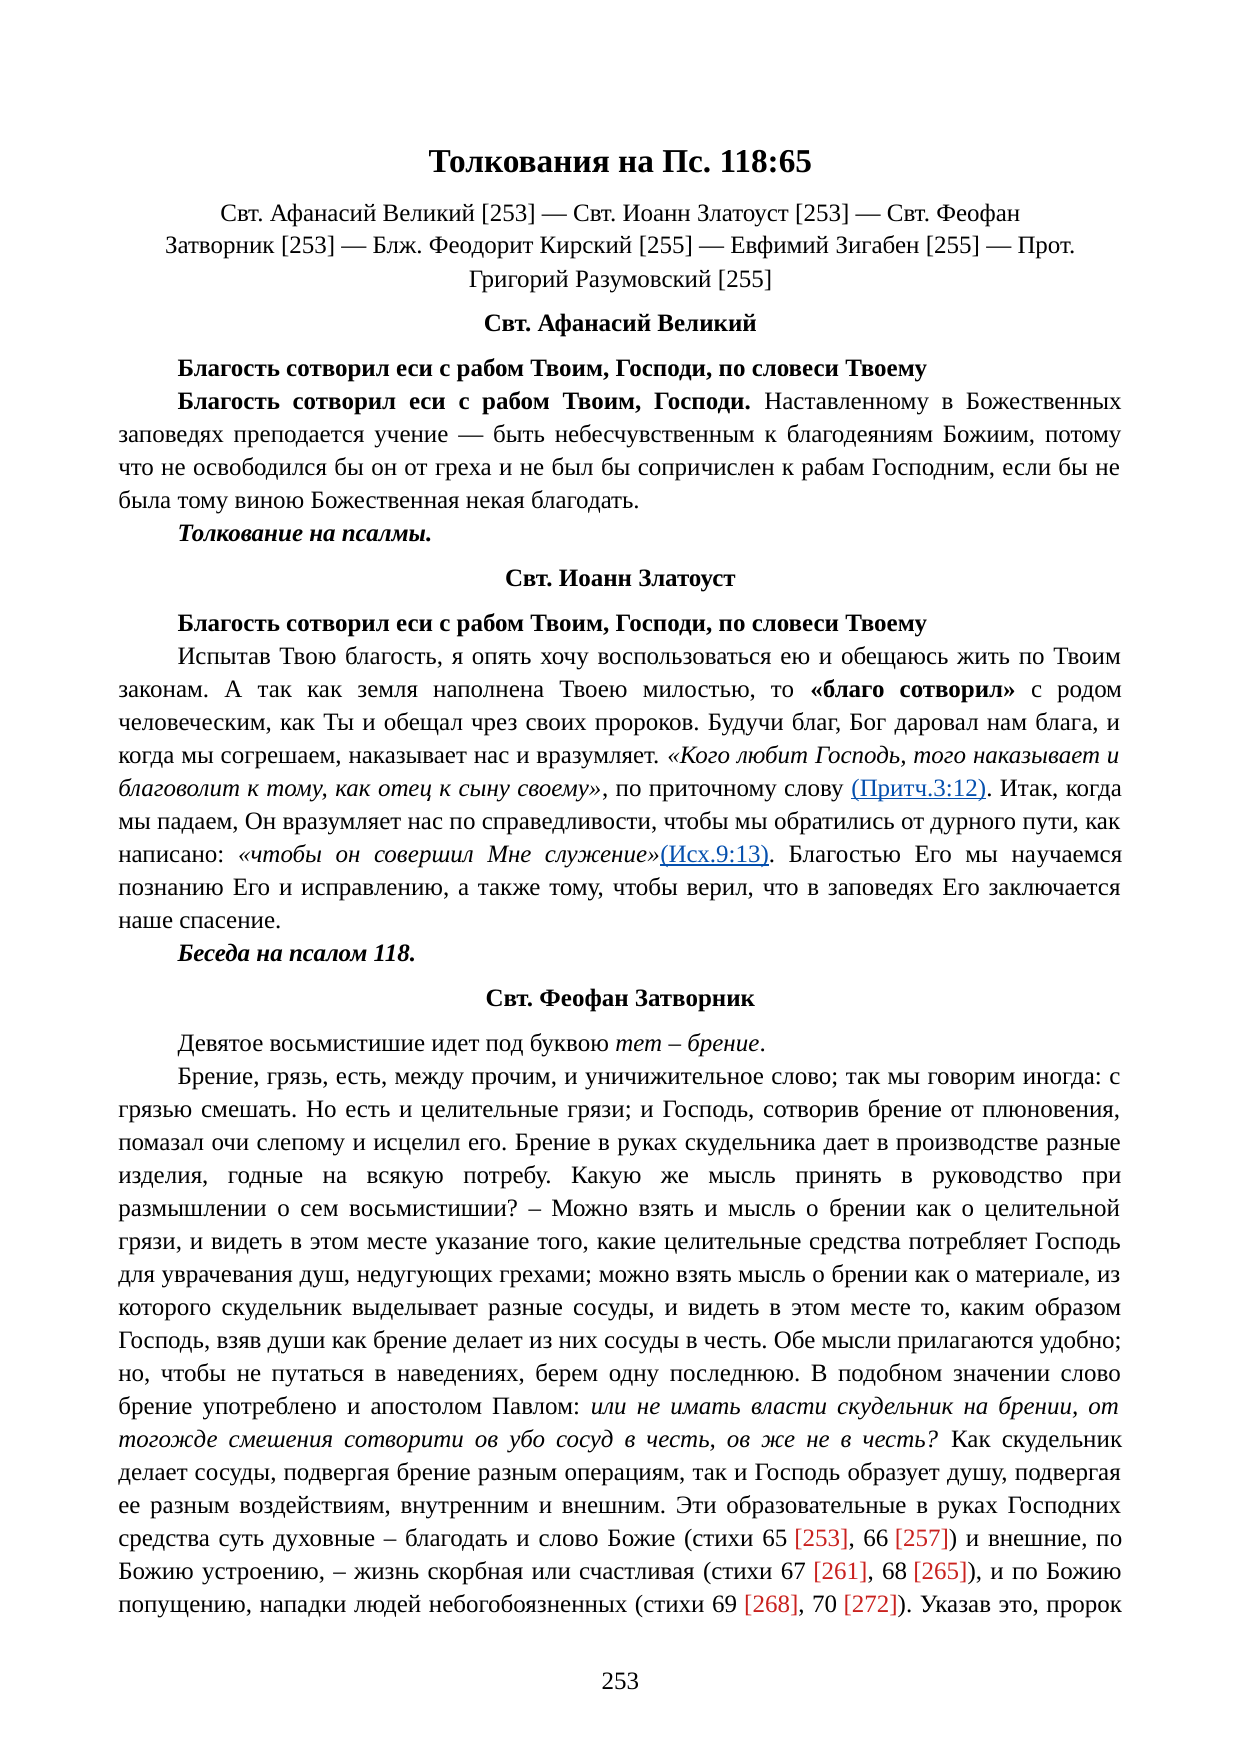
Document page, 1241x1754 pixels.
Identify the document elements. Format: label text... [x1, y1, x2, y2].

text Благость сотворил еси с рабом Твоим, Господи. Наставленному в Божественных заповедях преподается учение — быть небесчувственным к благодеяниям Божиим, потому что не освободился бы он от греха и не был бы сопричислен к рабам Господним, если бы не была тому виною Божественная некая благодать. [118, 386, 1122, 514]
subtitle Свт. Афанасий Великий [118, 308, 1122, 337]
text Благость сотворил еси с рабом Твоим, Господи, по словеси Твоему [118, 353, 1122, 382]
text Толкование на псалмы. [118, 518, 1122, 547]
text Девятое восьмистишие идет под буквою тет – брение. [118, 1028, 1122, 1056]
text Свт. Афанасий Великий [253] — Свт. Иоанн Златоуст [253] — Свт. Феофан Затворник [253] — Блж. Феодорит Кирский [255] — Евфимий Зигабен [255] — Прот. Григорий Разумовский [255] [118, 198, 1122, 292]
text Брение, грязь, есть, между прочим, и уничижительное слово; так мы говорим иногда: с грязью смешать. Но есть и целительные грязи; и Господь, сотворив брение от плюновения, помазал очи слепому и исцелил его. Брение в руках скудельника дает в производстве разные изделия, годные на всякую потребу. Какую же мысль принять в руководство при размышлении о сем восьмистишии? – Можно взять и мысль о брении как о целительной грязи, и видеть в этом месте указание того, какие целительные средства потребляет Господь для уврачевания душ, недугующих грехами; можно взять мысль о брении как о материале, из которого скудельник выделывает разные сосуды, и видеть в этом месте то, каким образом Господь, взяв души как брение делает из них сосуды в честь. Обе мысли прилагаются удобно; но, чтобы не путаться в наведениях, берем одну последнюю. В подобном значении слово брение употреблено и апостолом Павлом: или не имать власти скудельник на брении, от тогожде смешения сотворити ов убо сосуд в честь, ов же не в честь? Как скудельник делает сосуды, подвергая брение разным операциям, так и Господь образует душу, подвергая ее разным воздействиям, внутренним и внешним. Эти образовательные в руках Господних средства суть духовные – благодать и слово Божие (стихи 65 [253], 66 [257]) и внешние, по Божию устроению, – жизнь скорбная или счастливая (стихи 67 [261], 68 [265]), и по Божию попущению, нападки людей небогобоязненных (стихи 69 [268], 70 [272]). Указав это, пророк [118, 1061, 1122, 1618]
text Беседа на псалом 118. [118, 938, 1122, 967]
text Испытав Твою благость, я опять хочу воспользоваться ею и обещаюсь жить по Твоим законам. А так как земля наполнена Твоею милостью, то «благо сотворил» с родом человеческим, как Ты и обещал чрез своих пророков. Будучи благ, Бог даровал нам блага, и когда мы согрешаем, наказывает нас и вразумляет. «Кого любит Господь, того наказывает и благоволит к тому, как отец к сыну своему», по приточному слову (Притч.3:12). Итак, когда мы падаем, Он вразумляет нас по справедливости, чтобы мы обратились от дурного пути, как написано: «чтобы он совершил Мне служение»(Исх.9:13). Благостью Его мы на­учаемся познанию Его и исправлению, а также тому, чтобы верил, что в заповедях Его заключается наше спасение. [118, 641, 1122, 934]
text Благость сотворил еси с рабом Твоим, Господи, по словеси Твоему [118, 608, 1122, 637]
subtitle Свт. Феофан Затворник [118, 983, 1122, 1012]
subtitle Свт. Иоанн Златоуст [118, 563, 1122, 592]
subtitle Толкования на Пс. 118:65 [118, 142, 1122, 180]
